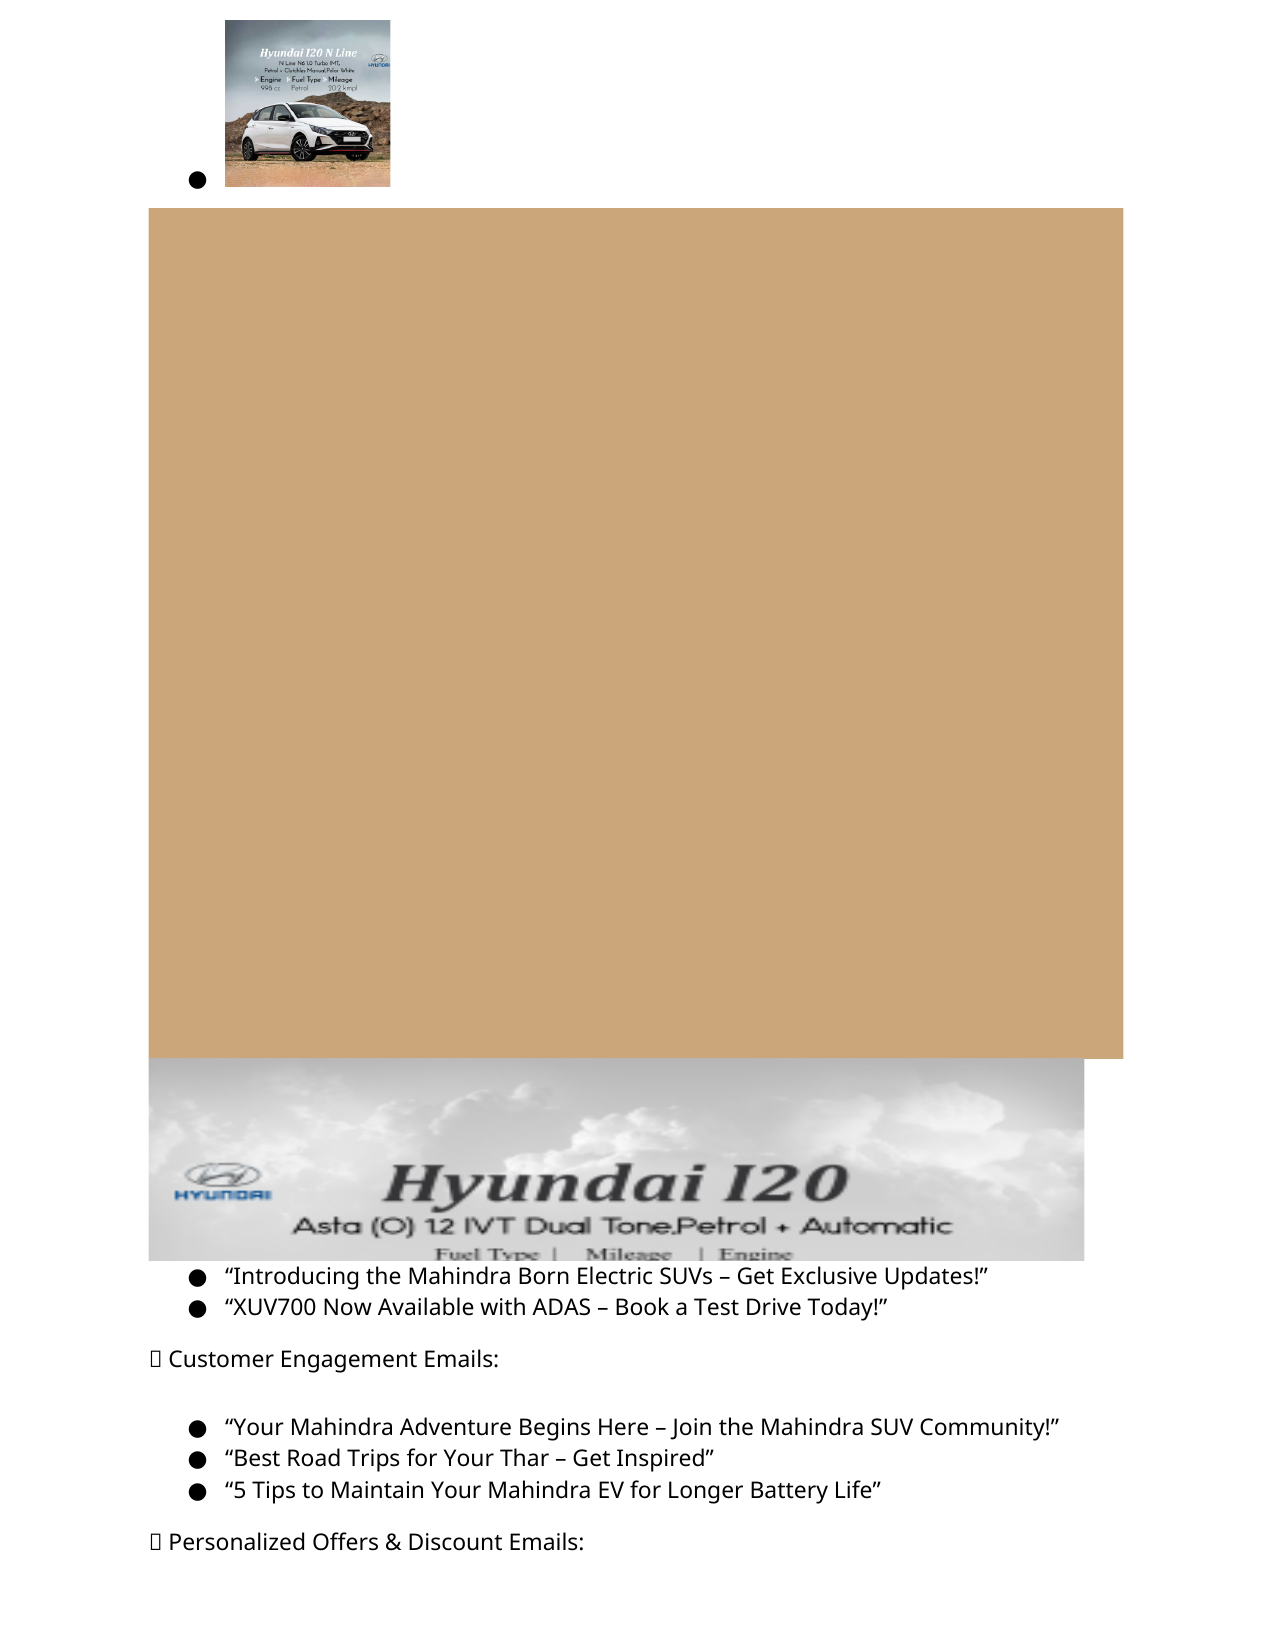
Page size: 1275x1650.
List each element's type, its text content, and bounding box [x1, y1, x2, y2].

list “XUV700 Now Available with ADAS – Book a Test Drive Today!” [187, 1291, 1125, 1322]
text 📩 Personalized Offers & Discount Emails: [148, 1526, 1125, 1557]
picture [148, 208, 1124, 1261]
text 📩 Customer Engagement Emails: [148, 1343, 1125, 1374]
picture [225, 20, 391, 187]
list “Introducing the Mahindra Born Electric SUVs – Get Exclusive Updates!” [187, 1260, 1125, 1291]
list “Best Road Trips for Your Thar – Get Inspired” [187, 1442, 1125, 1473]
list “5 Tips to Maintain Your Mahindra EV for Longer Battery Life” [187, 1473, 1125, 1505]
list “Your Mahindra Adventure Begins Here – Join the Mahindra SUV Community!” [187, 1411, 1125, 1442]
